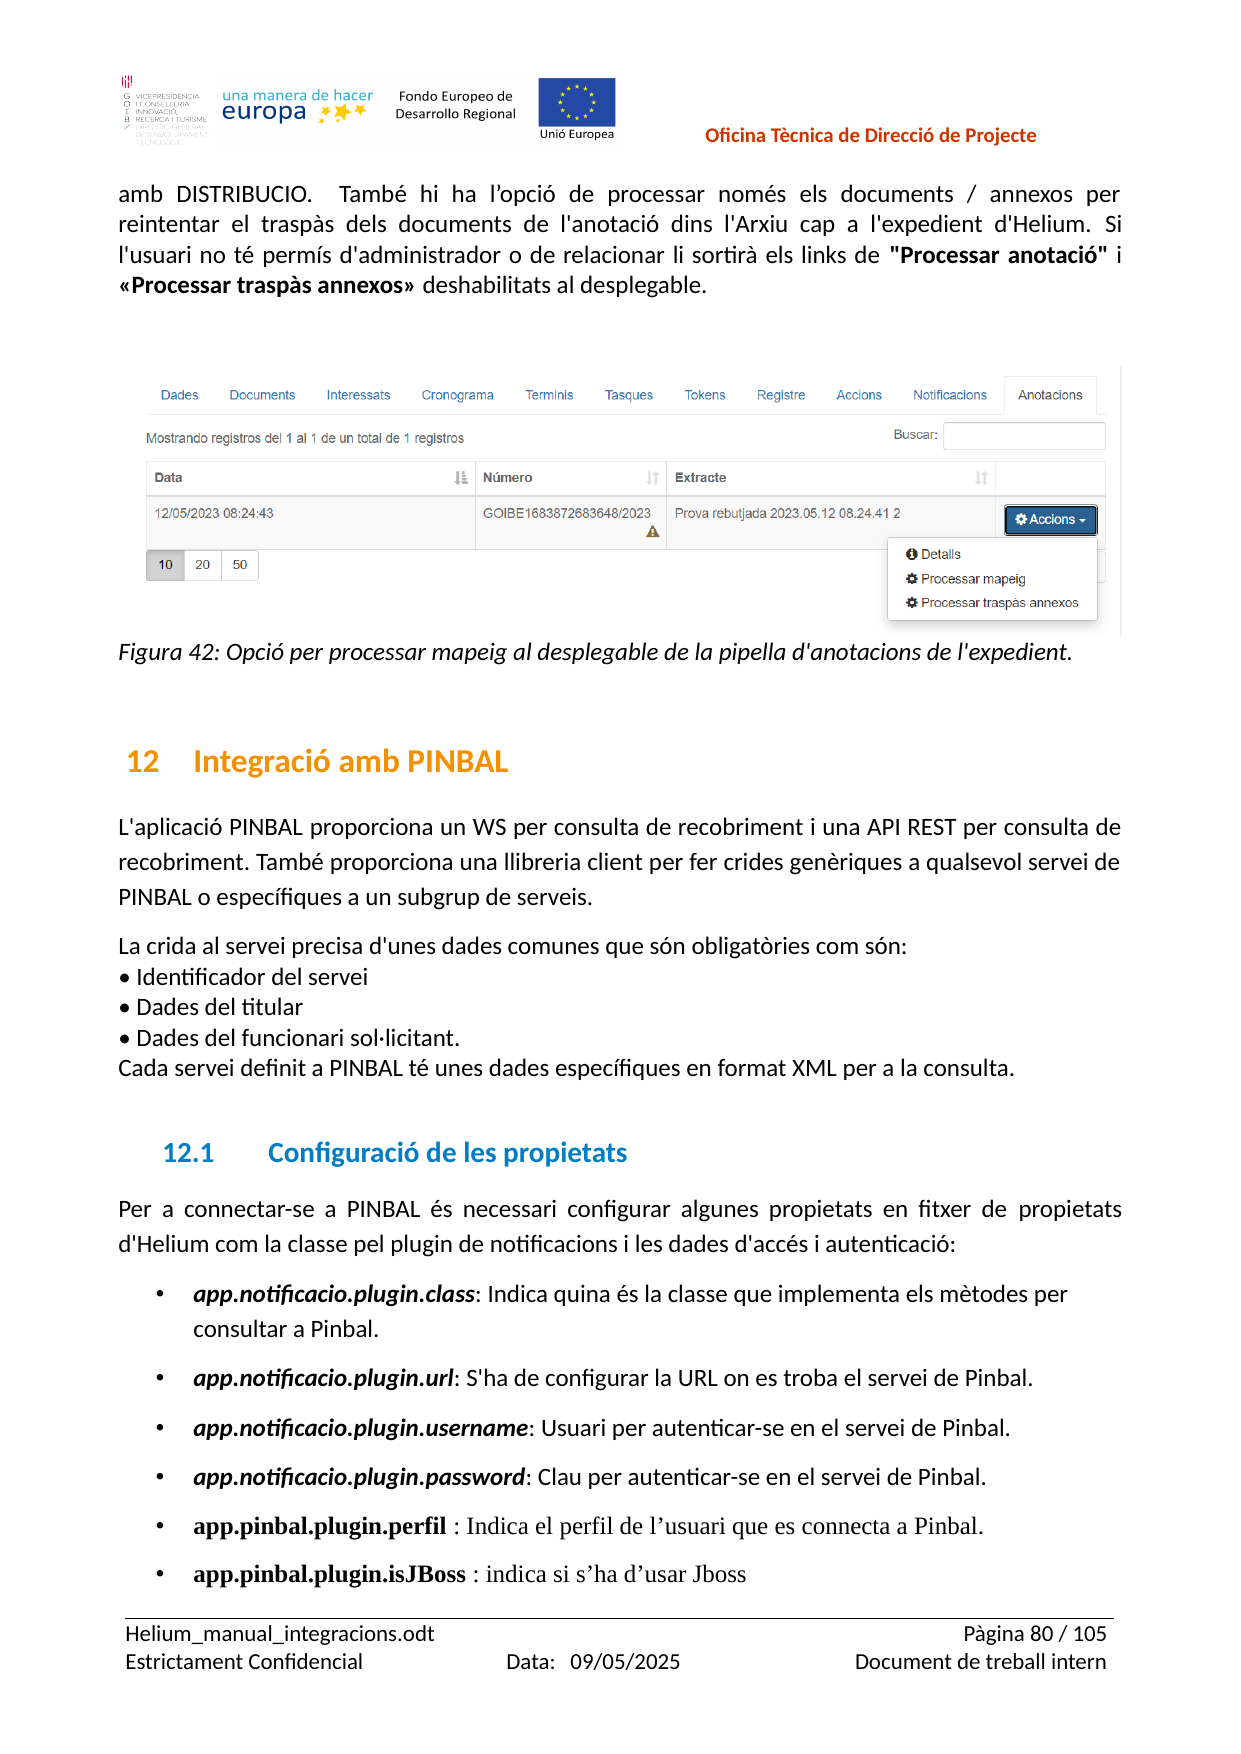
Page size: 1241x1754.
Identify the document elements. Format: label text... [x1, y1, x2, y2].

text • Dades del funcionari sol·licitant. [118, 1022, 1122, 1052]
text • Dades del titular [118, 991, 1122, 1022]
text • Identificador del servei [118, 961, 1122, 991]
picture [118, 365, 1123, 636]
text amb DISTRIBUCIO. També hi ha l’opció de processar només els documents / annexos per reintentar el traspàs dels documents de l'anotació dins l'Arxiu cap a l'expedient d'Helium. Si l'usuari no té permís d'administrador o de relacionar li sortirà els links de "Processar anotació" i «Processar traspàs annexos» deshabilitats al desplegable. [118, 178, 1122, 300]
list app.pinbal.plugin.isJBoss : indica si s’ha d’usar Jboss [156, 1559, 1122, 1587]
list app.pinbal.plugin.perfil : Indica el perfil de l’usuari que es connecta a Pinbal. [156, 1511, 1122, 1540]
list app.notificacio.plugin.username: Usuari per autenticar-se en el servei de Pinbal. [156, 1412, 1122, 1442]
text La crida al servei precisa d'unes dades comunes que són obligatòries com són: [118, 930, 1122, 961]
list app.notificacio.plugin.class: Indica quina és la classe que implementa els mètodes per consultar a Pinbal. [156, 1278, 1122, 1343]
subtitle Integració amb PINBAL [118, 740, 1122, 781]
subtitle Configuració de les propietats [156, 1134, 1122, 1169]
text L'aplicació PINBAL proporciona un WS per consulta de recobriment i una API REST per consulta de recobriment. També proporciona una llibreria client per fer crides genèriques a qualsevol servei de PINBAL o específiques a un subgrup de serveis. [118, 811, 1122, 911]
text Figura 42: Opció per processar mapeig al desplegable de la pipella d'anotacions de l'expedient. [118, 636, 1122, 666]
list app.notificacio.plugin.url: S'ha de configurar la URL on es troba el servei de Pinbal. [156, 1362, 1122, 1393]
picture [118, 73, 213, 147]
picture [219, 73, 621, 147]
list app.notificacio.plugin.password: Clau per autenticar-se en el servei de Pinbal. [156, 1462, 1122, 1492]
text Per a connectar-se a PINBAL és necessari configurar algunes propietats en fitxer de propietats d'Helium com la classe pel plugin de notificacions i les dades d'accés i autenticació: [118, 1193, 1122, 1259]
text Cada servei definit a PINBAL té unes dades específiques en format XML per a la consulta. [118, 1052, 1122, 1083]
